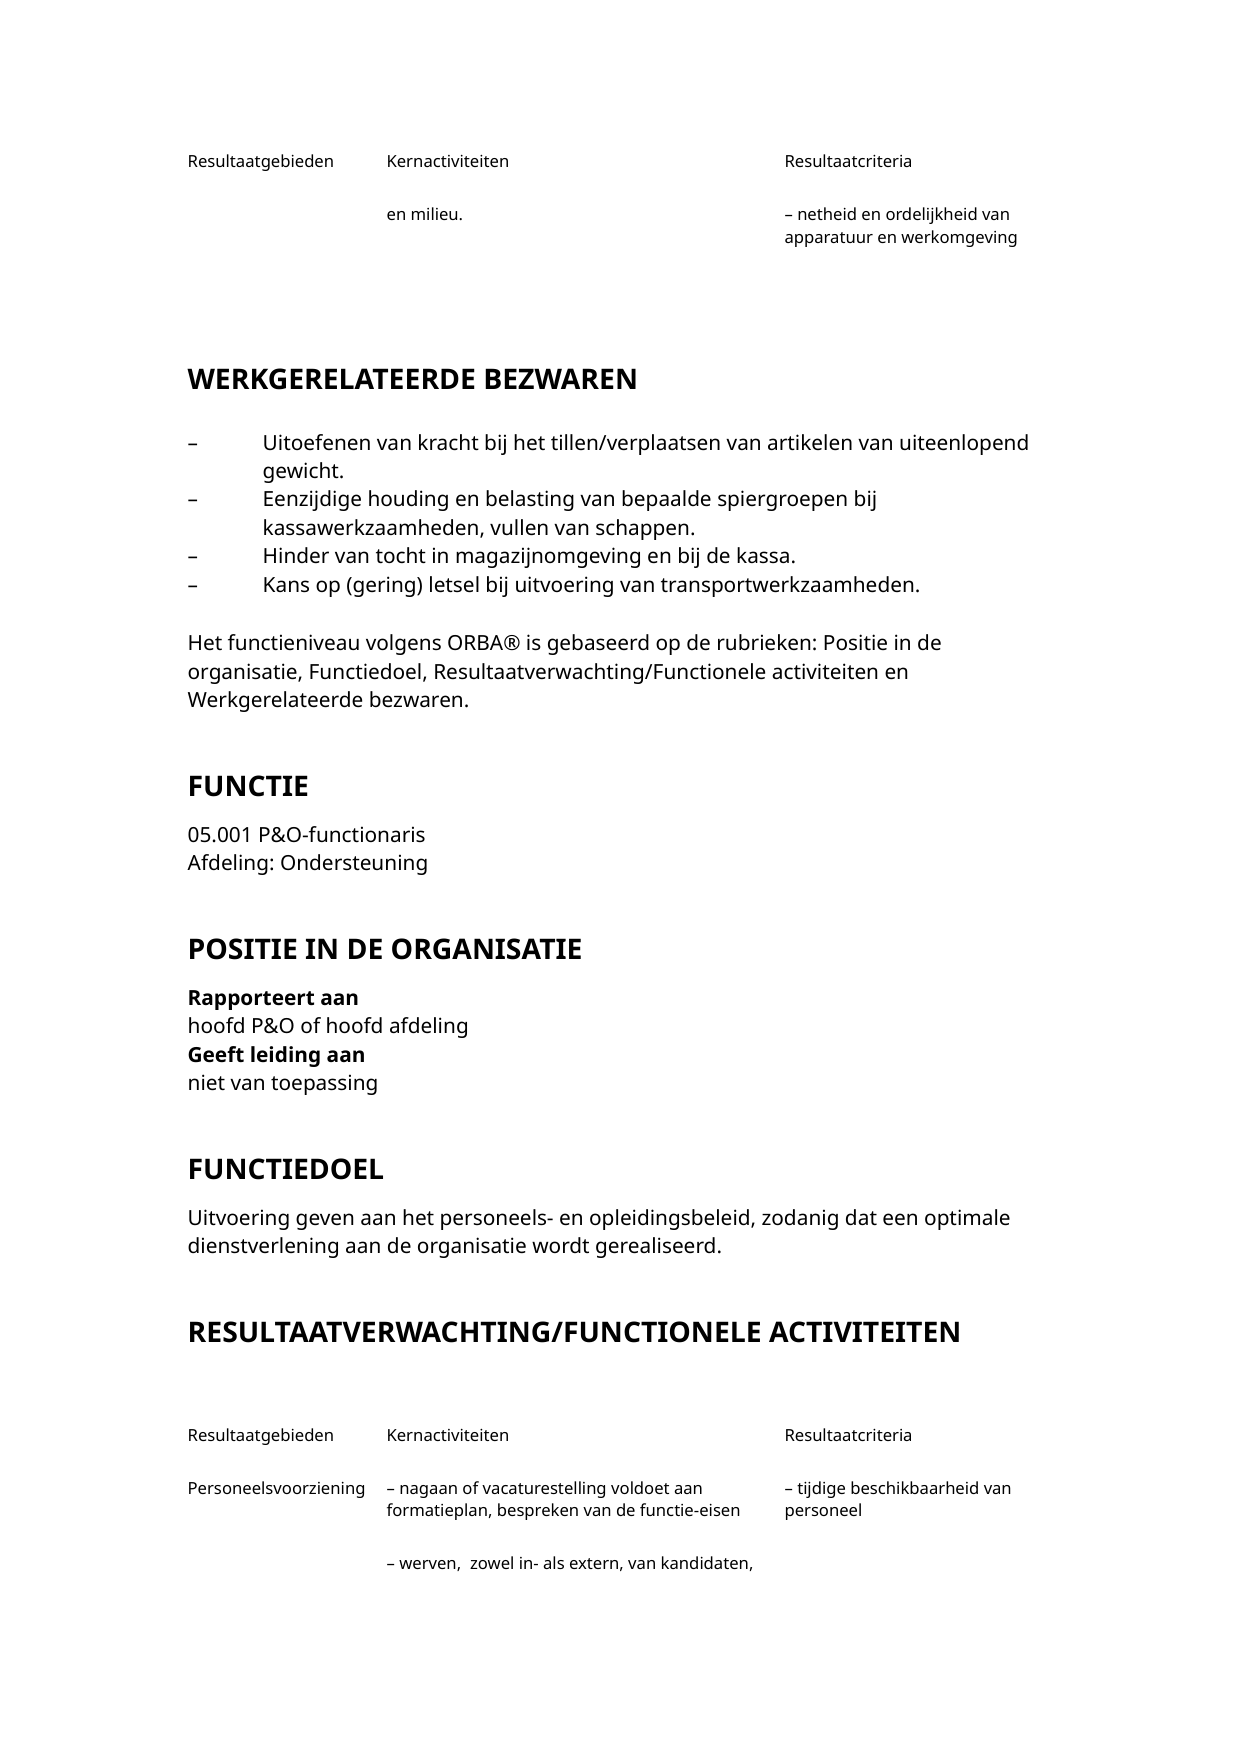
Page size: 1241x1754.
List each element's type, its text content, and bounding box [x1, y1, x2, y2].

subtitle FUNCTIEDOEL [187, 1149, 1053, 1188]
text hoofd P&O of hoofd afdeling [187, 1011, 1053, 1040]
table_header Kernactiviteiten [386, 150, 784, 203]
text Geeft leiding aan [187, 1040, 1053, 1068]
text Uitvoering geven aan het personeels- en opleidingsbeleid, zodanig dat een optimale dienstverlening aan de organisatie wordt gerealiseerd. [187, 1203, 1053, 1259]
text Rapporteert aan [187, 983, 1053, 1011]
text Afdeling: Ondersteuning [187, 848, 1053, 877]
list Hinder van tocht in magazijnomgeving en bij de kassa. [187, 541, 1053, 570]
table_cell – tijdige beschikbaarheid van personeel [784, 1476, 1053, 1574]
list Uitoefenen van kracht bij het tillen/verplaatsen van artikelen van uiteenlopend gewicht. [187, 428, 1053, 484]
table_cell – netheid en ordelijkheid van apparatuur en werkomgeving [784, 203, 1053, 278]
subtitle FUNCTIE [187, 766, 1053, 805]
table_cell Personeelsvoorziening [188, 1476, 386, 1574]
subtitle POSITIE IN DE ORGANISATIE [187, 929, 1053, 968]
subtitle WERKGERELATEERDE BEZWAREN [187, 359, 1053, 398]
table_header Resultaatcriteria [784, 1424, 1053, 1476]
text Het functieniveau volgens ORBA® is gebaseerd op de rubrieken: Positie in de organisatie, Functiedoel, Resultaatverwachting/Functionele activiteiten en Werkgerelateerde bezwaren. [187, 628, 1053, 714]
table_cell en milieu. [386, 203, 784, 278]
table_cell – nagaan of vacaturestelling voldoet aan formatieplan, bespreken van de functie-eisen – werven, zowel in- als extern, van kandidaten, [386, 1476, 784, 1574]
subtitle RESULTAATVERWACHTING/FUNCTIONELE ACTIVITEITEN [187, 1312, 1053, 1351]
list Eenzijdige houding en belasting van bepaalde spiergroepen bij kassawerkzaamheden, vullen van schappen. [187, 484, 1053, 541]
list Kans op (gering) letsel bij uitvoering van transportwerkzaamheden. [187, 570, 1053, 598]
table_header Resultaatgebieden [188, 1424, 386, 1476]
text 05.001 P&O-functionaris [187, 820, 1053, 848]
table_header Kernactiviteiten [386, 1424, 784, 1476]
table_cell [188, 203, 386, 278]
table_header Resultaatgebieden [188, 150, 386, 203]
text niet van toepassing [187, 1068, 1053, 1097]
table_header Resultaatcriteria [784, 150, 1053, 203]
